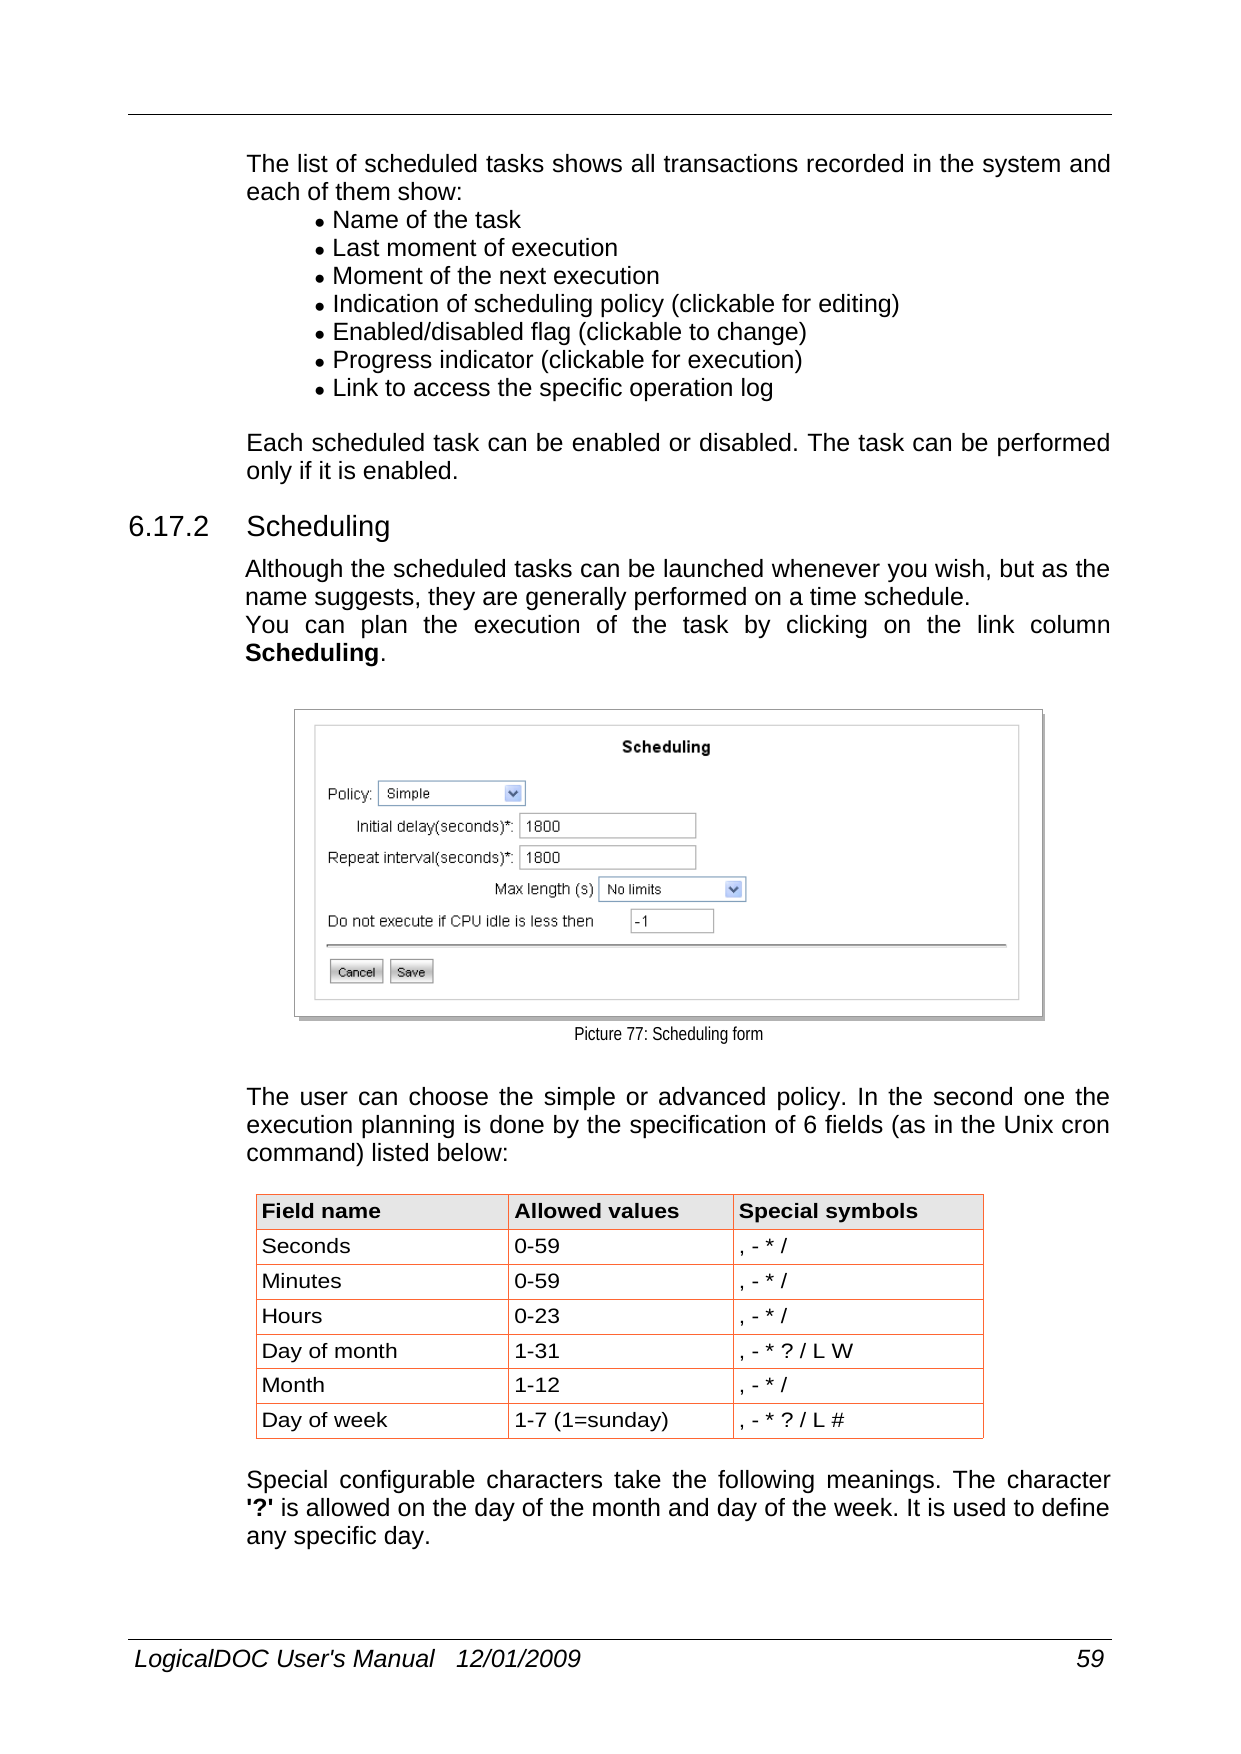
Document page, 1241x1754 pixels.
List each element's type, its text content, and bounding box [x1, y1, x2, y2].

table_header Allowed values [509, 1195, 733, 1229]
table_header Special symbols [734, 1195, 983, 1229]
text The user can choose the simple or advanced policy. In the second one the execution planning is done by the specification of 6 fields (as in the Unix cron command) listed below: [246, 1083, 1112, 1166]
text ● Name of the task [314, 206, 1112, 234]
picture [310, 718, 1025, 1008]
table_cell Seconds [257, 1230, 508, 1264]
text ● Indication of scheduling policy (clickable for editing) [314, 289, 1112, 317]
table_cell , - * ? / L W [734, 1335, 983, 1368]
table_cell , - * / [734, 1265, 983, 1299]
text You can plan the execution of the task by clicking on the link column Scheduling. [245, 611, 1112, 666]
text ● Last moment of execution [314, 234, 1112, 262]
table_cell , - * / [734, 1230, 983, 1264]
text Special configurable characters take the following meanings. The character '?' is allowed on the day of the month and day of the week. It is used to define any specific day. [246, 1466, 1112, 1549]
table_cell 1-7 (1=sunday) [509, 1404, 733, 1438]
text Although the scheduled tasks can be launched whenever you wish, but as the name suggests, they are generally performed on a time schedule. [245, 555, 1112, 611]
table_cell 1-31 [509, 1335, 733, 1368]
table_cell , - * ? / L # [734, 1404, 983, 1438]
table_cell Day of month [257, 1335, 508, 1368]
text The list of scheduled tasks shows all transactions recorded in the system and each of them show: [246, 150, 1112, 206]
table_cell Month [257, 1369, 508, 1403]
text ● Moment of the next execution [314, 262, 1112, 289]
text Each scheduled task can be enabled or disabled. The task can be performed only if it is enabled. [246, 429, 1112, 485]
table_cell 1-12 [509, 1369, 733, 1403]
text ● Enabled/disabled flag (clickable to change) [314, 317, 1112, 345]
text Picture 77: Scheduling form [294, 1017, 1043, 1044]
table_cell 0-59 [509, 1265, 733, 1299]
table_cell , - * / [734, 1300, 983, 1333]
table_cell , - * / [734, 1369, 983, 1403]
table_header Field name [257, 1195, 508, 1229]
table_cell Day of week [257, 1404, 508, 1438]
table_cell Minutes [257, 1265, 508, 1299]
table_cell Hours [257, 1300, 508, 1333]
table_cell 0-23 [509, 1300, 733, 1333]
text ● Link to access the specific operation log [314, 373, 1112, 401]
text ● Progress indicator (clickable for execution) [314, 345, 1112, 373]
table_cell 0-59 [509, 1230, 733, 1264]
subtitle Scheduling [128, 510, 1112, 542]
